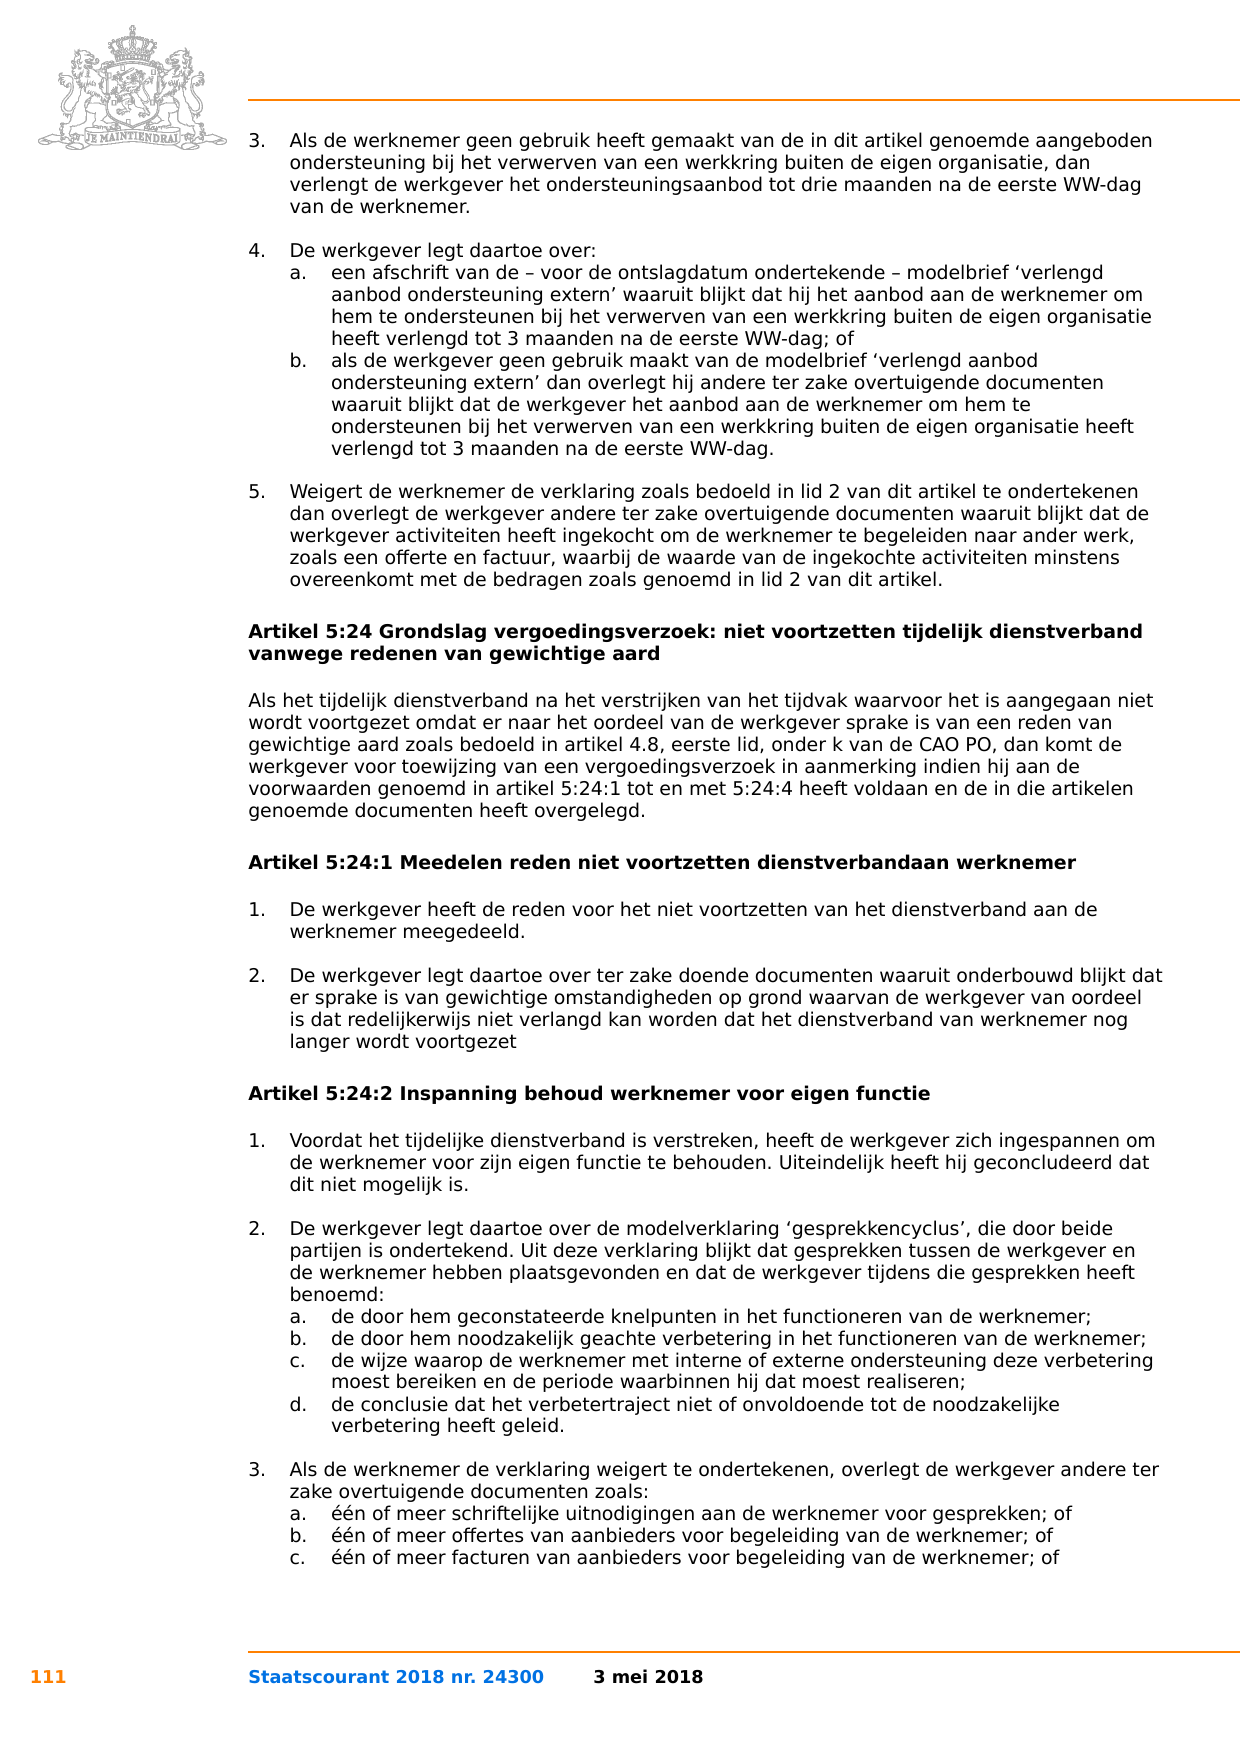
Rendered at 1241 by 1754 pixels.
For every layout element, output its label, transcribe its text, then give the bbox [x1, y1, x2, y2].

text a. de door hem geconstateerde knelpunten in het functioneren van de werknemer; [289, 1306, 1163, 1327]
text 3. Als de werknemer de verklaring weigert te ondertekenen, overlegt de werkgever andere ter zake overtuigende documenten zoals: [248, 1459, 1163, 1503]
text 5. Weigert de werknemer de verklaring zoals bedoeld in lid 2 van dit artikel te ondertekenen dan overlegt de werkgever andere ter zake overtuigende documenten waaruit blijkt dat de werkgever activiteiten heeft ingekocht om de werknemer te begeleiden naar ander werk, zoals een offerte en factuur, waarbij de waarde van de ingekochte activiteiten minstens overeenkomt met de bedragen zoals genoemd in lid 2 van dit artikel. [248, 481, 1163, 591]
text Als het tijdelijk dienstverband na het verstrijken van het tijdvak waarvoor het is aangegaan niet wordt voortgezet omdat er naar het oordeel van de werkgever sprake is van een reden van gewichtige aard zoals bedoeld in artikel 4.8, eerste lid, onder k van de CAO PO, dan komt de werkgever voor toewijzing van een vergoedingsverzoek in aanmerking indien hij aan de voorwaarden genoemd in artikel 5:24:1 tot en met 5:24:4 heeft voldaan en de in die artikelen genoemde documenten heeft overgelegd. [248, 690, 1163, 822]
text a. een afschrift van de – voor de ontslagdatum ondertekende – modelbrief ‘verlengd aanbod ondersteuning extern’ waaruit blijkt dat hij het aanbod aan de werknemer om hem te ondersteunen bij het verwerven van een werkkring buiten de eigen organisatie heeft verlengd tot 3 maanden na de eerste WW-dag; of [289, 262, 1163, 349]
subtitle Artikel 5:24 Grondslag vergoedingsverzoek: niet voortzetten tijdelijk dienstverband vanwege redenen van gewichtige aard [248, 621, 1163, 665]
text a. één of meer schriftelijke uitnodigingen aan de werknemer voor gesprekken; of [289, 1503, 1163, 1525]
text 2. De werkgever legt daartoe over ter zake doende documenten waaruit onderbouwd blijkt dat er sprake is van gewichtige omstandigheden op grond waarvan de werkgever van oordeel is dat redelijkerwijs niet verlangd kan worden dat het dienstverband van werknemer nog langer wordt voortgezet [248, 965, 1163, 1053]
text b. één of meer offertes van aanbieders voor begeleiding van de werknemer; of [289, 1525, 1163, 1547]
text c. de wijze waarop de werknemer met interne of externe ondersteuning deze verbetering moest bereiken en de periode waarbinnen hij dat moest realiseren; [289, 1349, 1163, 1393]
text 1. Voordat het tijdelijke dienstverband is verstreken, heeft de werkgever zich ingespannen om de werknemer voor zijn eigen functie te behouden. Uiteindelijk heeft hij geconcludeerd dat dit niet mogelijk is. [248, 1130, 1163, 1196]
text 2. De werkgever legt daartoe over de modelverklaring ‘gesprekkencyclus’, die door beide partijen is ondertekend. Uit deze verklaring blijkt dat gesprekken tussen de werkgever en de werknemer hebben plaatsgevonden en dat de werkgever tijdens die gesprekken heeft benoemd: [248, 1218, 1163, 1306]
text 3. Als de werknemer geen gebruik heeft gemaakt van de in dit artikel genoemde aangeboden ondersteuning bij het verwerven van een werkkring buiten de eigen organisatie, dan verlengt de werkgever het ondersteuningsaanbod tot drie maanden na de eerste WW-dag van de werknemer. [248, 130, 1163, 218]
subtitle Artikel 5:24:2 Inspanning behoud werknemer voor eigen functie [248, 1083, 1163, 1105]
text 1. De werkgever heeft de reden voor het niet voortzetten van het dienstverband aan de werknemer meegedeeld. [248, 899, 1163, 943]
picture [38, 25, 227, 150]
text b. als de werkgever geen gebruik maakt van de modelbrief ‘verlengd aanbod ondersteuning extern’ dan overlegt hij andere ter zake overtuigende documenten waaruit blijkt dat de werkgever het aanbod aan de werknemer om hem te ondersteunen bij het verwerven van een werkkring buiten de eigen organisatie heeft verlengd tot 3 maanden na de eerste WW-dag. [289, 349, 1163, 459]
text b. de door hem noodzakelijk geachte verbetering in het functioneren van de werknemer; [289, 1327, 1163, 1349]
text d. de conclusie dat het verbetertraject niet of onvoldoende tot de noodzakelijke verbetering heeft geleid. [289, 1393, 1163, 1437]
text c. één of meer facturen van aanbieders voor begeleiding van de werknemer; of [289, 1547, 1163, 1569]
subtitle Artikel 5:24:1 Meedelen reden niet voortzetten dienstverbandaan werknemer [248, 852, 1163, 874]
text 4. De werkgever legt daartoe over: [248, 240, 1163, 262]
